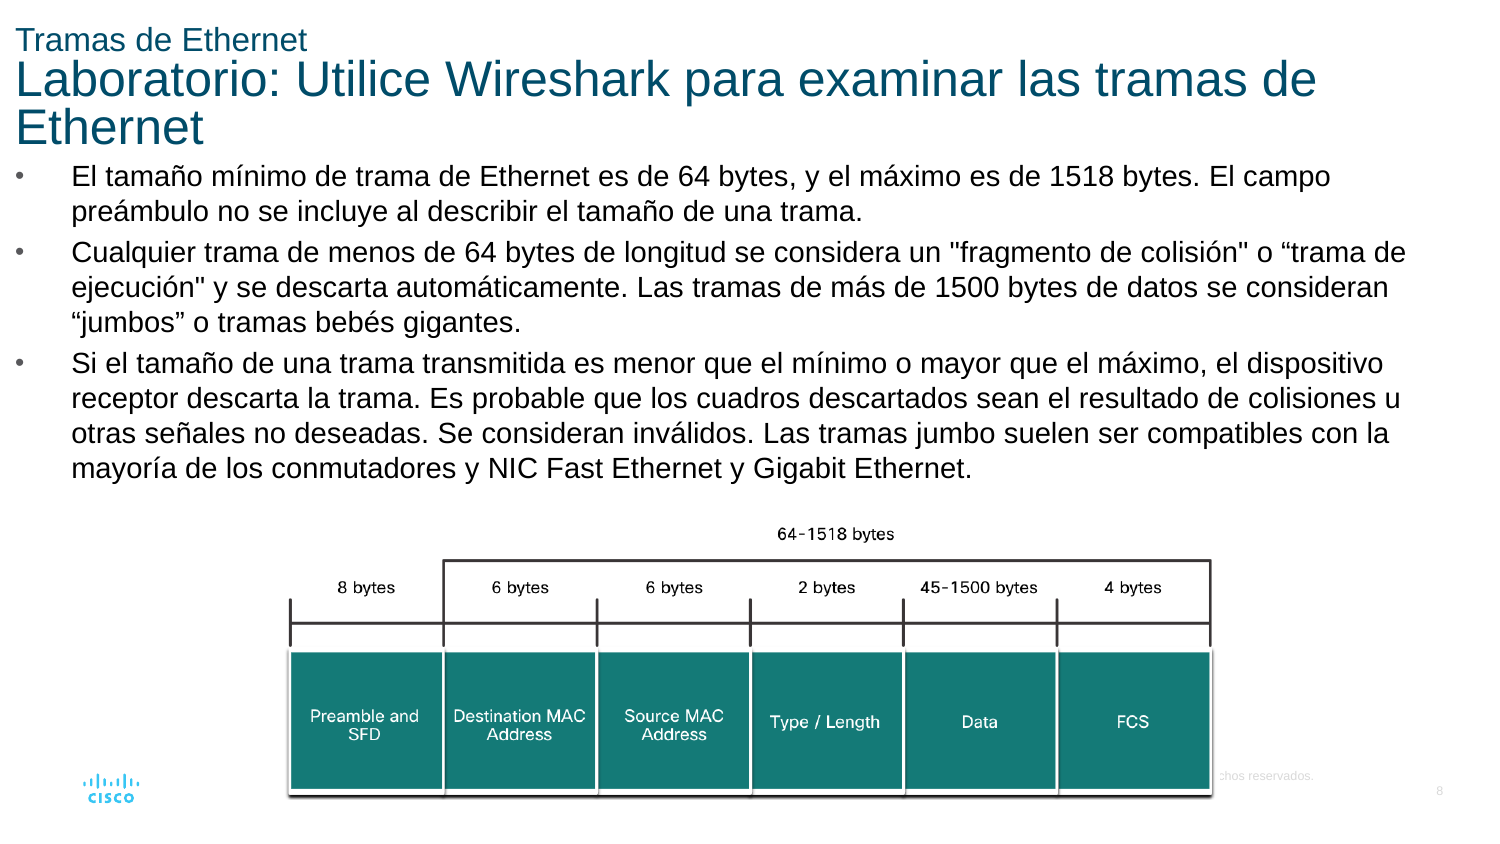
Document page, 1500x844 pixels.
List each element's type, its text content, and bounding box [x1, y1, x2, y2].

picture [280, 518, 1220, 800]
title Tramas de Ethernet Laboratorio: Utilice Wireshark para examinar las tramas de Ethernet [0, 30, 1500, 151]
list El tamaño mínimo de trama de Ethernet es de 64 bytes, y el máximo es de 1518 bytes. El campo preámbulo no se incluye al describir el tamaño de una trama. Cualquier trama de menos de 64 bytes de longitud se considera un "fragmento de colisión" o “trama de ejecución" y se descarta automáticamente. Las tramas de más de 1500 bytes de datos se consideran “jumbos” o tramas bebés gigantes. Si el tamaño de una trama transmitida es menor que el mínimo o mayor que el máximo, el dispositivo receptor descarta la trama. Es probable que los cuadros descartados sean el resultado de colisiones u otras señales no deseadas. Se consideran inválidos. Las tramas jumbo suelen ser compatibles con la mayoría de los conmutadores y NIC Fast Ethernet y Gigabit Ethernet. [0, 150, 1457, 546]
